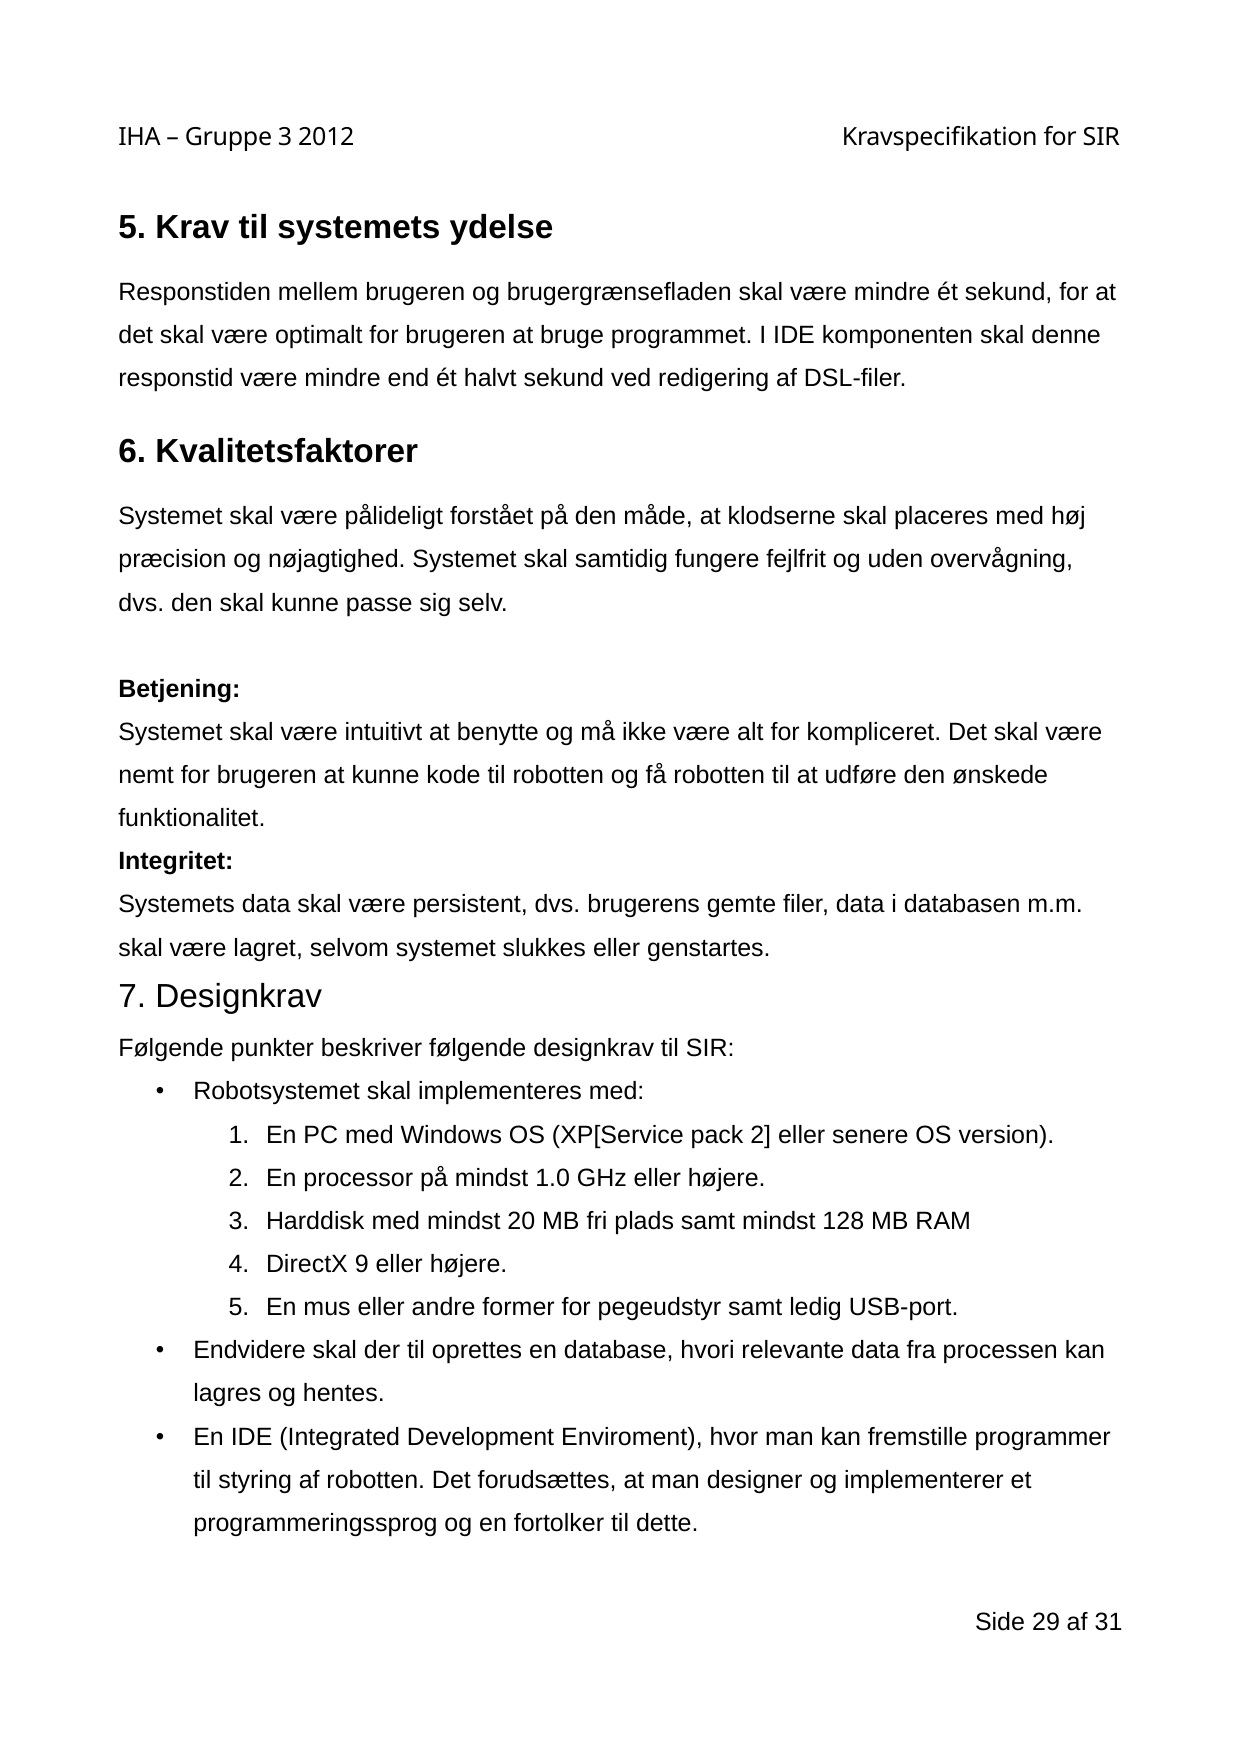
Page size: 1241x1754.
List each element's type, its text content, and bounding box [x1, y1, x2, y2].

text Systemet skal være pålideligt forstået på den måde, at klodserne skal placeres med høj præcision og nøjagtighed. Systemet skal samtidig fungere fejlfrit og uden overvågning, dvs. den skal kunne passe sig selv. [118, 501, 1122, 616]
text Følgende punkter beskriver følgende designkrav til SIR: [118, 1033, 1122, 1062]
list En mus eller andre former for pegeudstyr samt ledig USB-port. [228, 1292, 1122, 1321]
list En IDE (Integrated Development Enviroment), hvor man kan fremstille programmer til styring af robotten. Det forudsættes, at man designer og implementerer et programmeringssprog og en fortolker til dette. [156, 1422, 1122, 1537]
list Endvidere skal der til oprettes en database, hvori relevante data fra processen kan lagres og hentes. [156, 1335, 1122, 1407]
text Betjening: [118, 674, 1122, 702]
text Systemets data skal være persistent, dvs. brugerens gemte filer, data i databasen m.m. skal være lagret, selvom systemet slukkes eller genstartes. [118, 889, 1122, 961]
list DirectX 9 eller højere. [228, 1249, 1122, 1278]
text Integritet: [118, 846, 1122, 875]
list Harddisk med mindst 20 MB fri plads samt mindst 128 MB RAM [228, 1206, 1122, 1234]
list En PC med Windows OS (XP[Service pack 2] eller senere OS version). [228, 1119, 1122, 1148]
text 7. Designkrav [118, 976, 1122, 1014]
list En processor på mindst 1.0 GHz eller højere. [228, 1163, 1122, 1191]
text Responstiden mellem brugeren og brugergrænsefladen skal være mindre ét sekund, for at det skal være optimalt for brugeren at bruge programmet. I IDE komponenten skal denne responstid være mindre end ét halvt sekund ved redigering af DSL-filer. [118, 277, 1122, 392]
list Robotsystemet skal implementeres med: [156, 1076, 1122, 1105]
subtitle 6. Kvalitetsfaktorer [118, 431, 1122, 469]
text Systemet skal være intuitivt at benytte og må ikke være alt for kompliceret. Det skal være nemt for brugeren at kunne kode til robotten og få robotten til at udføre den ønskede funktionalitet. [118, 717, 1122, 832]
subtitle 5. Krav til systemets ydelse [118, 207, 1122, 245]
